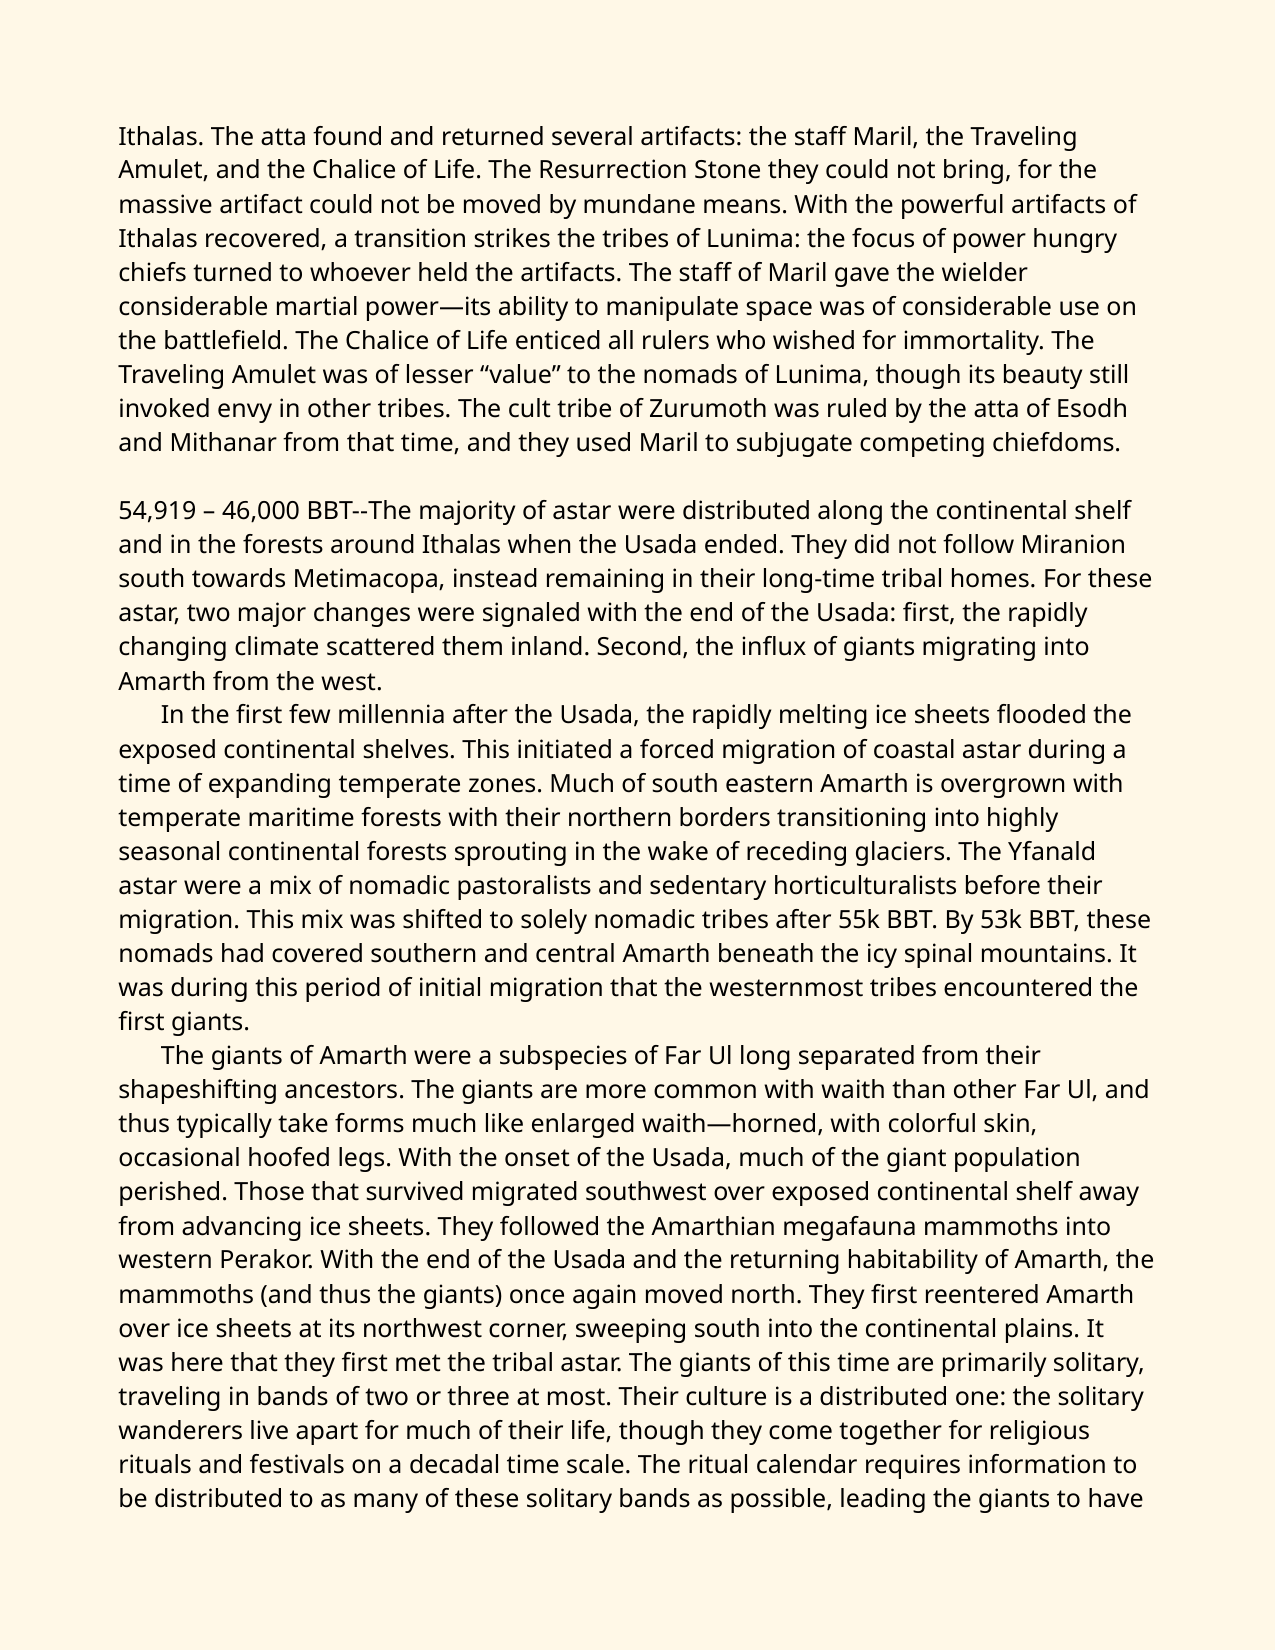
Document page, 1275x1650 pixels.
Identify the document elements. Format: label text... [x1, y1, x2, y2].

text In the first few millennia after the Usada, the rapidly melting ice sheets flooded the exposed continental shelves. This initiated a forced migration of coastal astar during a time of expanding temperate zones. Much of south eastern Amarth is overgrown with temperate maritime forests with their northern borders transitioning into highly seasonal continental forests sprouting in the wake of receding glaciers. The Yfanald astar were a mix of nomadic pastoralists and sedentary horticulturalists before their migration. This mix was shifted to solely nomadic tribes after 55k BBT. By 53k BBT, these nomads had covered southern and central Amarth beneath the icy spinal mountains. It was during this period of initial migration that the westernmost tribes encountered the first giants. [118, 697, 1157, 1038]
text Ithalas. The atta found and returned several artifacts: the staff Maril, the Traveling Amulet, and the Chalice of Life. The Resurrection Stone they could not bring, for the massive artifact could not be moved by mundane means. With the powerful artifacts of Ithalas recovered, a transition strikes the tribes of Lunima: the focus of power hungry chiefs turned to whoever held the artifacts. The staff of Maril gave the wielder considerable martial power—its ability to manipulate space was of considerable use on the battlefield. The Chalice of Life enticed all rulers who wished for immortality. The Traveling Amulet was of lesser “value” to the nomads of Lunima, though its beauty still invoked envy in other tribes. The cult tribe of Zurumoth was ruled by the atta of Esodh and Mithanar from that time, and they used Maril to subjugate competing chiefdoms. [118, 118, 1157, 459]
text 54,919 – 46,000 BBT--The majority of astar were distributed along the continental shelf and in the forests around Ithalas when the Usada ended. They did not follow Miranion south towards Metimacopa, instead remaining in their long-time tribal homes. For these astar, two major changes were signaled with the end of the Usada: first, the rapidly changing climate scattered them inland. Second, the influx of giants migrating into Amarth from the west. [118, 493, 1157, 697]
text The giants of Amarth were a subspecies of Far Ul long separated from their shapeshifting ancestors. The giants are more common with waith than other Far Ul, and thus typically take forms much like enlarged waith—horned, with colorful skin, occasional hoofed legs. With the onset of the Usada, much of the giant population perished. Those that survived migrated southwest over exposed continental shelf away from advancing ice sheets. They followed the Amarthian megafauna mammoths into western Perakor. With the end of the Usada and the returning habitability of Amarth, the mammoths (and thus the giants) once again moved north. They first reentered Amarth over ice sheets at its northwest corner, sweeping south into the continental plains. It was here that they first met the tribal astar. The giants of this time are primarily solitary, traveling in bands of two or three at most. Their culture is a distributed one: the solitary wanderers live apart for much of their life, though they come together for religious rituals and festivals on a decadal time scale. The ritual calendar requires information to be distributed to as many of these solitary bands as possible, leading the giants to have [118, 1038, 1157, 1515]
